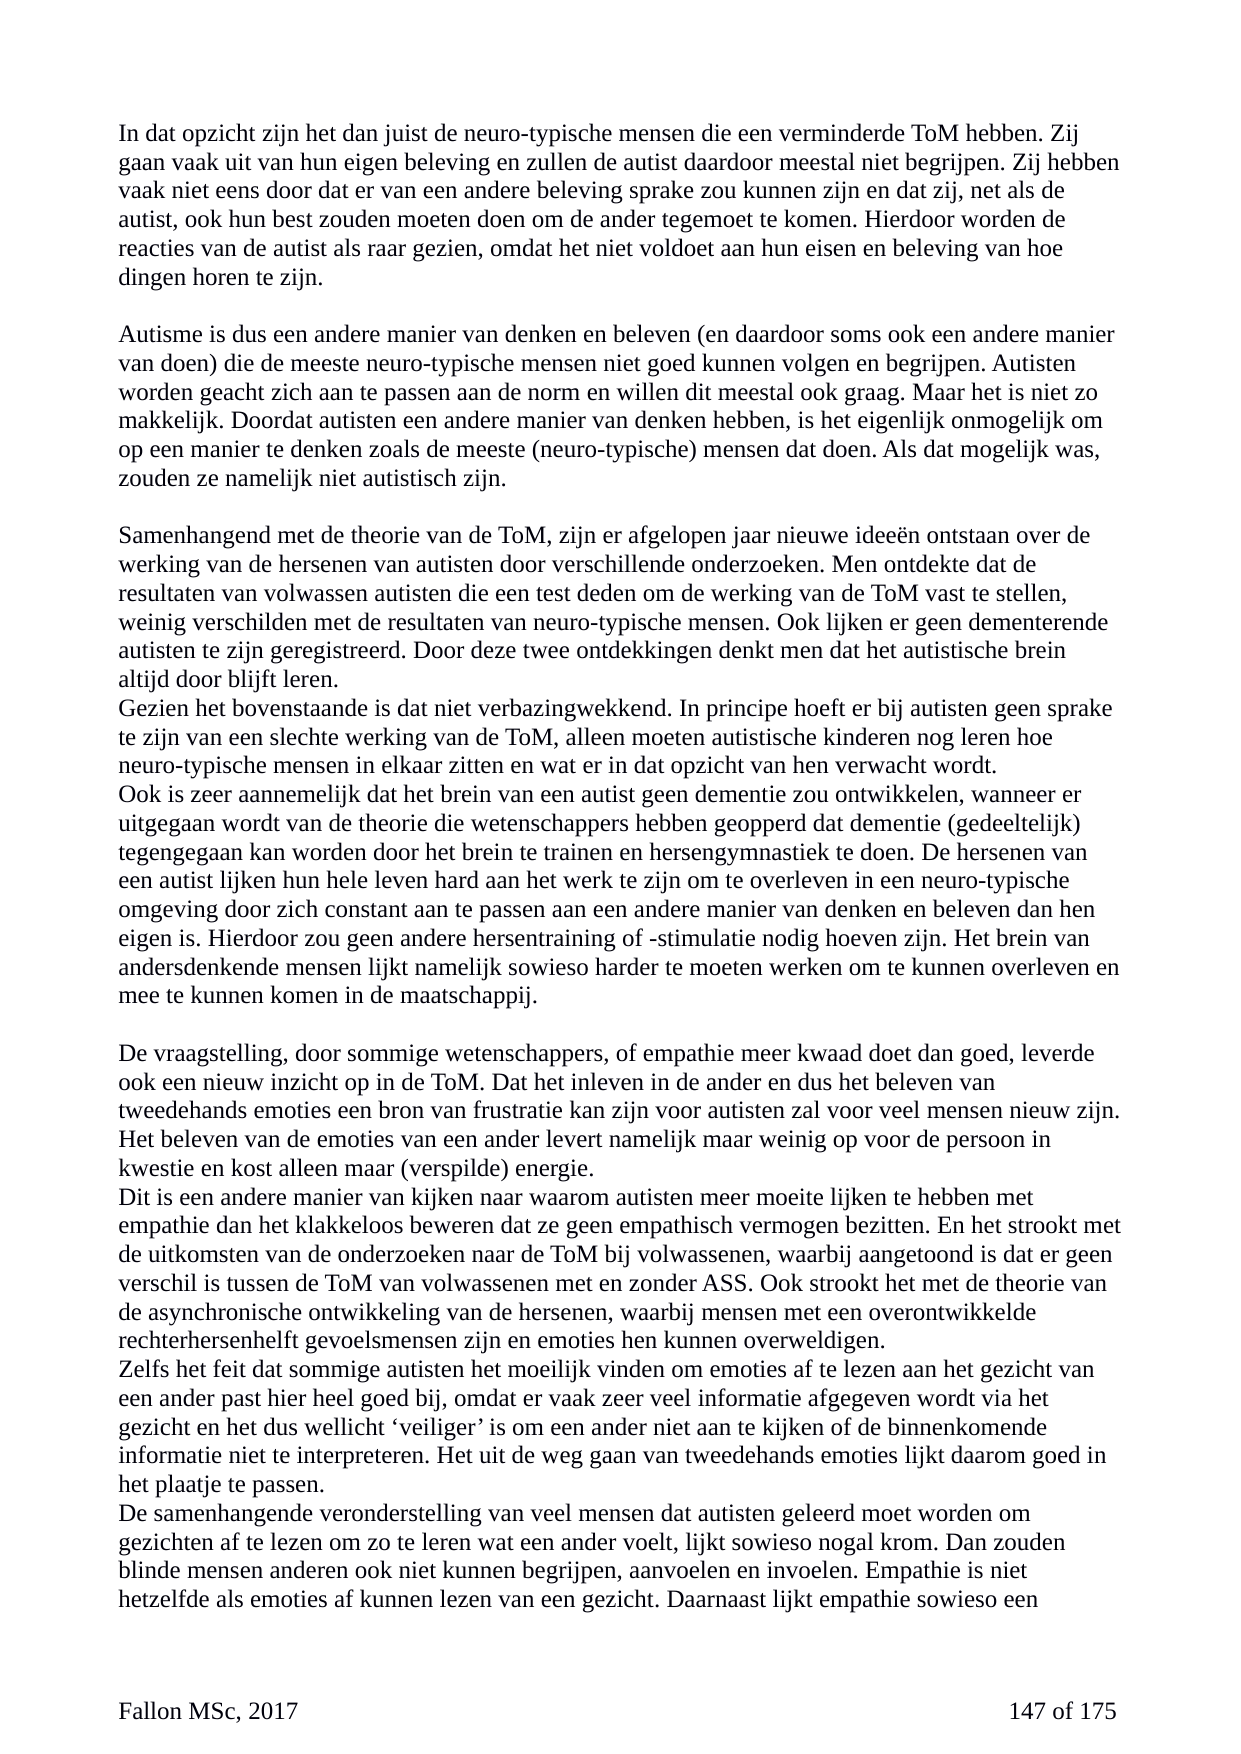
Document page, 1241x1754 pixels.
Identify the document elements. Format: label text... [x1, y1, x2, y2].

text Dit is een andere manier van kijken naar waarom autisten meer moeite lijken te hebben met empathie dan het klakkeloos beweren dat ze geen empathisch vermogen bezitten. En het strookt met de uitkomsten van de onderzoeken naar de ToM bij volwassenen, waarbij aangetoond is dat er geen verschil is tussen de ToM van volwassenen met en zonder ASS. Ook strookt het met de theorie van de asynchronische ontwikkeling van de hersenen, waarbij mensen met een overontwikkelde rechterhersenhelft gevoelsmensen zijn en emoties hen kunnen overweldigen. [118, 1182, 1122, 1354]
text Gezien het bovenstaande is dat niet verbazingwekkend. In principe hoeft er bij autisten geen sprake te zijn van een slechte werking van de ToM, alleen moeten autistische kinderen nog leren hoe neuro-typische mensen in elkaar zitten en wat er in dat opzicht van hen verwacht wordt. [118, 693, 1122, 779]
text In dat opzicht zijn het dan juist de neuro-typische mensen die een verminderde ToM hebben. Zij gaan vaak uit van hun eigen beleving en zullen de autist daardoor meestal niet begrijpen. Zij hebben vaak niet eens door dat er van een andere beleving sprake zou kunnen zijn en dat zij, net als de autist, ook hun best zouden moeten doen om de ander tegemoet te komen. Hierdoor worden de reacties van de autist als raar gezien, omdat het niet voldoet aan hun eisen en beleving van hoe dingen horen te zijn. [118, 118, 1122, 291]
text De samenhangende veronderstelling van veel mensen dat autisten geleerd moet worden om gezichten af te lezen om zo te leren wat een ander voelt, lijkt sowieso nogal krom. Dan zouden blinde mensen anderen ook niet kunnen begrijpen, aanvoelen en invoelen. Empathie is niet hetzelfde als emoties af kunnen lezen van een gezicht. Daarnaast lijkt empathie sowieso een [118, 1498, 1122, 1613]
text Samenhangend met de theorie van de ToM, zijn er afgelopen jaar nieuwe ideeën ontstaan over de werking van de hersenen van autisten door verschillende onderzoeken. Men ontdekte dat de resultaten van volwassen autisten die een test deden om de werking van de ToM vast te stellen, weinig verschilden met de resultaten van neuro-typische mensen. Ook lijken er geen dementerende autisten te zijn geregistreerd. Door deze twee ontdekkingen denkt men dat het autistische brein altijd door blijft leren. [118, 521, 1122, 693]
text Autisme is dus een andere manier van denken en beleven (en daardoor soms ook een andere manier van doen) die de meeste neuro-typische mensen niet goed kunnen volgen en begrijpen. Autisten worden geacht zich aan te passen aan de norm en willen dit meestal ook graag. Maar het is niet zo makkelijk. Doordat autisten een andere manier van denken hebben, is het eigenlijk onmogelijk om op een manier te denken zoals de meeste (neuro-typische) mensen dat doen. Als dat mogelijk was, zouden ze namelijk niet autistisch zijn. [118, 319, 1122, 492]
text De vraagstelling, door sommige wetenschappers, of empathie meer kwaad doet dan goed, leverde ook een nieuw inzicht op in de ToM. Dat het inleven in de ander en dus het beleven van tweedehands emoties een bron van frustratie kan zijn voor autisten zal voor veel mensen nieuw zijn. Het beleven van de emoties van een ander levert namelijk maar weinig op voor de persoon in kwestie en kost alleen maar (verspilde) energie. [118, 1038, 1122, 1182]
text Ook is zeer aannemelijk dat het brein van een autist geen dementie zou ontwikkelen, wanneer er uitgegaan wordt van de theorie die wetenschappers hebben geopperd dat dementie (gedeeltelijk) tegengegaan kan worden door het brein te trainen en hersengymnastiek te doen. De hersenen van een autist lijken hun hele leven hard aan het werk te zijn om te overleven in een neuro-typische omgeving door zich constant aan te passen aan een andere manier van denken en beleven dan hen eigen is. Hierdoor zou geen andere hersentraining of -stimulatie nodig hoeven zijn. Het brein van andersdenkende mensen lijkt namelijk sowieso harder te moeten werken om te kunnen overleven en mee te kunnen komen in de maatschappij. [118, 779, 1122, 1009]
text Zelfs het feit dat sommige autisten het moeilijk vinden om emoties af te lezen aan het gezicht van een ander past hier heel goed bij, omdat er vaak zeer veel informatie afgegeven wordt via het gezicht en het dus wellicht ‘veiliger’ is om een ander niet aan te kijken of de binnenkomende informatie niet te interpreteren. Het uit de weg gaan van tweedehands emoties lijkt daarom goed in het plaatje te passen. [118, 1354, 1122, 1498]
